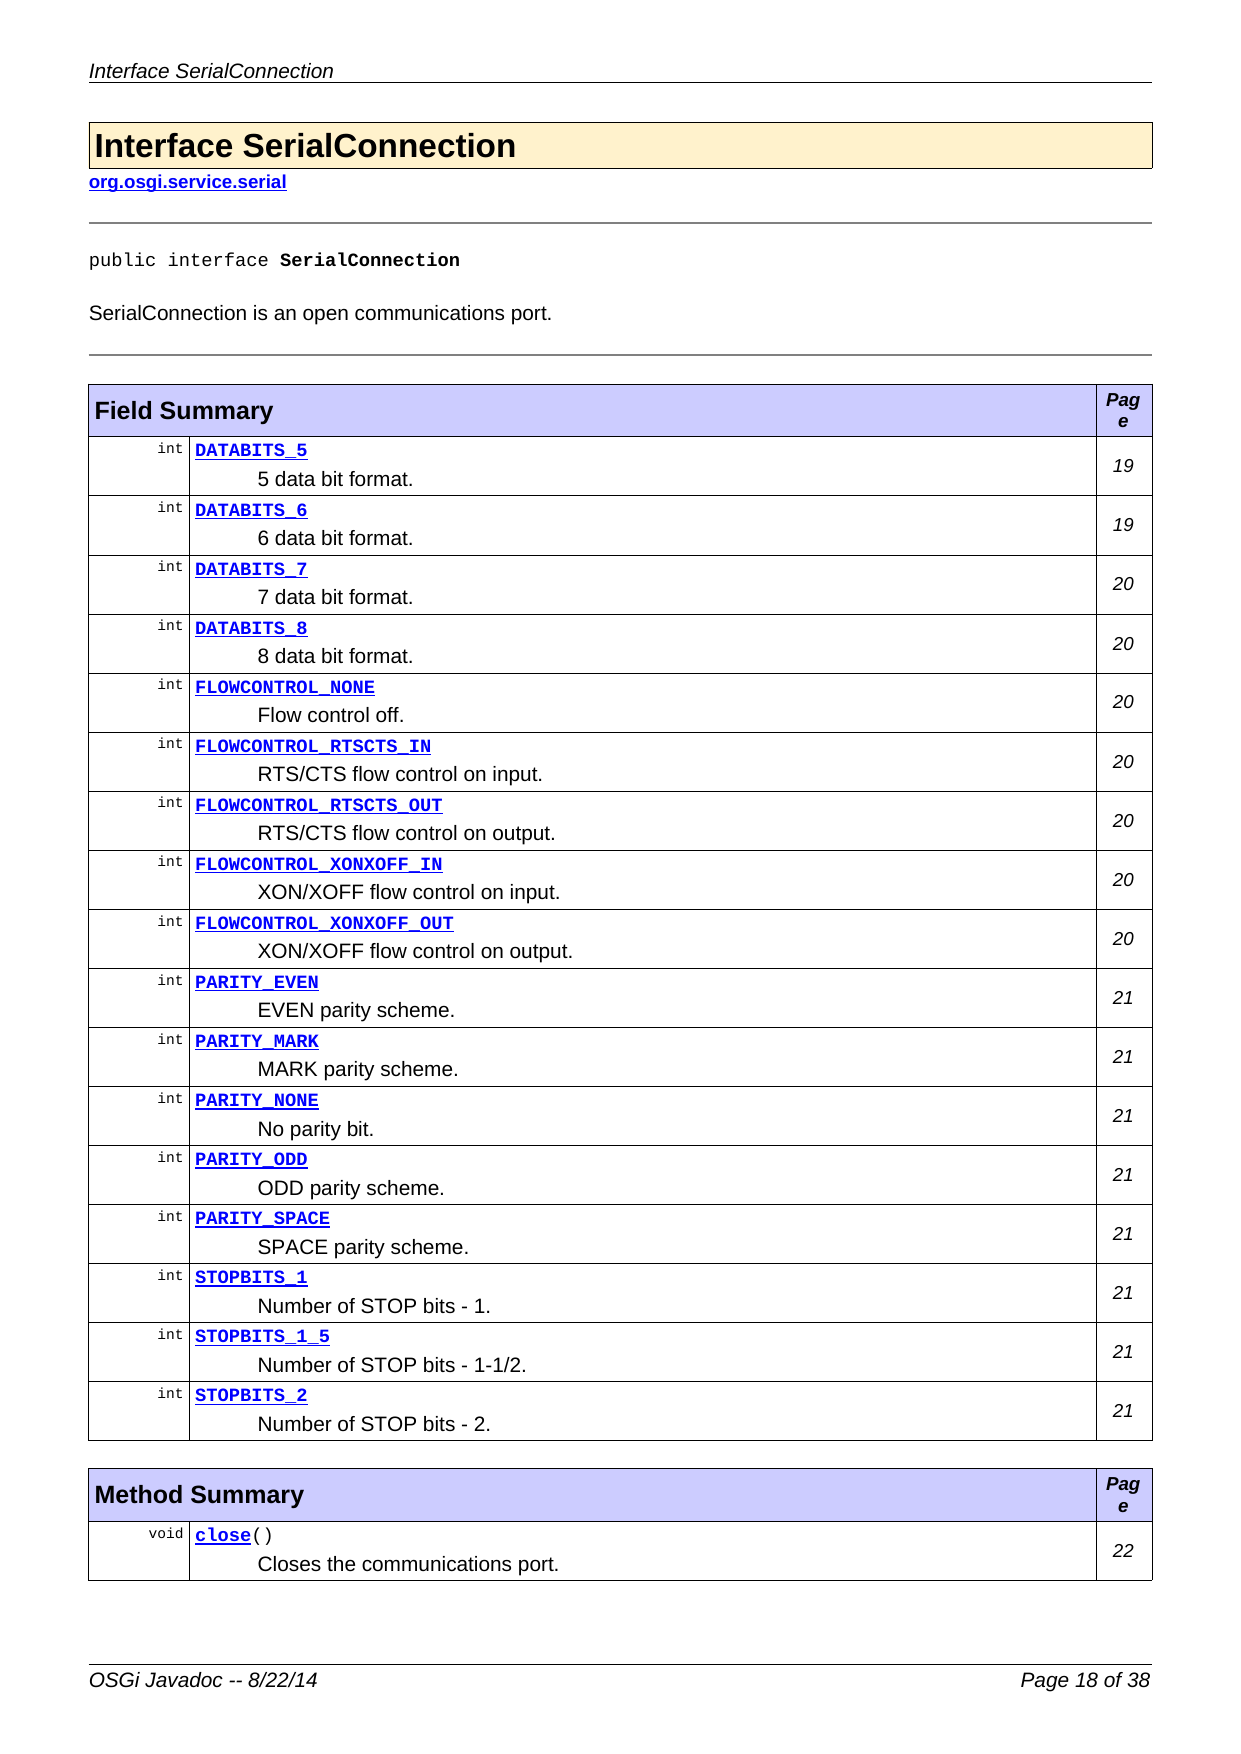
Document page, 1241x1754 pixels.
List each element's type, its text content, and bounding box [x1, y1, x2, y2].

table_cell [1097, 1382, 1152, 1440]
table_cell [1097, 910, 1152, 968]
table_cell [1097, 1323, 1152, 1381]
table_cell [1097, 733, 1152, 791]
table_cell [1097, 1205, 1152, 1263]
table_cell int [89, 1146, 189, 1204]
table_cell [1097, 1146, 1152, 1204]
table_cell int [89, 1087, 189, 1145]
table_cell [1097, 792, 1152, 850]
table_cell DATABITS_7 7 data bit format. [190, 556, 1096, 613]
table_cell [1097, 851, 1152, 909]
table_cell FLOWCONTROL_NONE Flow control off. [190, 674, 1096, 732]
table_cell int [89, 792, 189, 850]
text org.osgi.service.serial [88, 171, 1152, 193]
subtitle Interface SerialConnection [90, 123, 1152, 168]
table_header Page [1097, 385, 1152, 436]
table_cell FLOWCONTROL_XONXOFF_OUT XON/XOFF flow control on output. [190, 910, 1096, 968]
table_cell PARITY_ODD ODD parity scheme. [190, 1146, 1096, 1204]
table_cell [1097, 556, 1152, 613]
table_cell FLOWCONTROL_RTSCTS_IN RTS/CTS flow control on input. [190, 733, 1096, 791]
table_cell PARITY_MARK MARK parity scheme. [190, 1028, 1096, 1086]
table_cell [1097, 615, 1152, 673]
table_cell [1097, 1087, 1152, 1145]
table_cell int [89, 969, 189, 1027]
table_cell int [89, 496, 189, 554]
table_cell FLOWCONTROL_XONXOFF_IN XON/XOFF flow control on input. [190, 851, 1096, 909]
table_cell PARITY_SPACE SPACE parity scheme. [190, 1205, 1096, 1263]
table_cell int [89, 674, 189, 732]
table_cell int [89, 556, 189, 613]
table_cell PARITY_EVEN EVEN parity scheme. [190, 969, 1096, 1027]
table_cell int [89, 615, 189, 673]
text public interface SerialConnection [88, 250, 1152, 272]
table_cell [1097, 437, 1152, 495]
table_cell int [89, 1382, 189, 1440]
table_cell PARITY_NONE No parity bit. [190, 1087, 1096, 1145]
table_cell int [89, 910, 189, 968]
table_cell [1097, 496, 1152, 554]
table_cell STOPBITS_1 Number of STOP bits - 1. [190, 1264, 1096, 1322]
table_cell [1097, 1264, 1152, 1322]
table_cell [1097, 674, 1152, 732]
table_cell int [89, 1264, 189, 1322]
table_cell int [89, 1323, 189, 1381]
table_cell int [89, 437, 189, 495]
table_cell int [89, 1205, 189, 1263]
table_cell int [89, 851, 189, 909]
table_cell [1097, 1028, 1152, 1086]
table_cell FLOWCONTROL_RTSCTS_OUT RTS/CTS flow control on output. [190, 792, 1096, 850]
table_cell [1097, 1522, 1152, 1580]
table_cell DATABITS_8 8 data bit format. [190, 615, 1096, 673]
text SerialConnection is an open communications port. [88, 301, 1152, 325]
table_cell DATABITS_6 6 data bit format. [190, 496, 1096, 554]
table_cell void [89, 1522, 189, 1580]
table_cell close() Closes the communications port. [190, 1522, 1096, 1580]
table_cell STOPBITS_2 Number of STOP bits - 2. [190, 1382, 1096, 1440]
table_cell DATABITS_5 5 data bit format. [190, 437, 1096, 495]
table_header Page [1097, 1469, 1152, 1521]
table_cell int [89, 733, 189, 791]
table_header Method Summary [89, 1469, 1096, 1521]
table_cell STOPBITS_1_5 Number of STOP bits - 1-1/2. [190, 1323, 1096, 1381]
table_header Field Summary [89, 385, 1096, 436]
table_cell int [89, 1028, 189, 1086]
table_cell [1097, 969, 1152, 1027]
